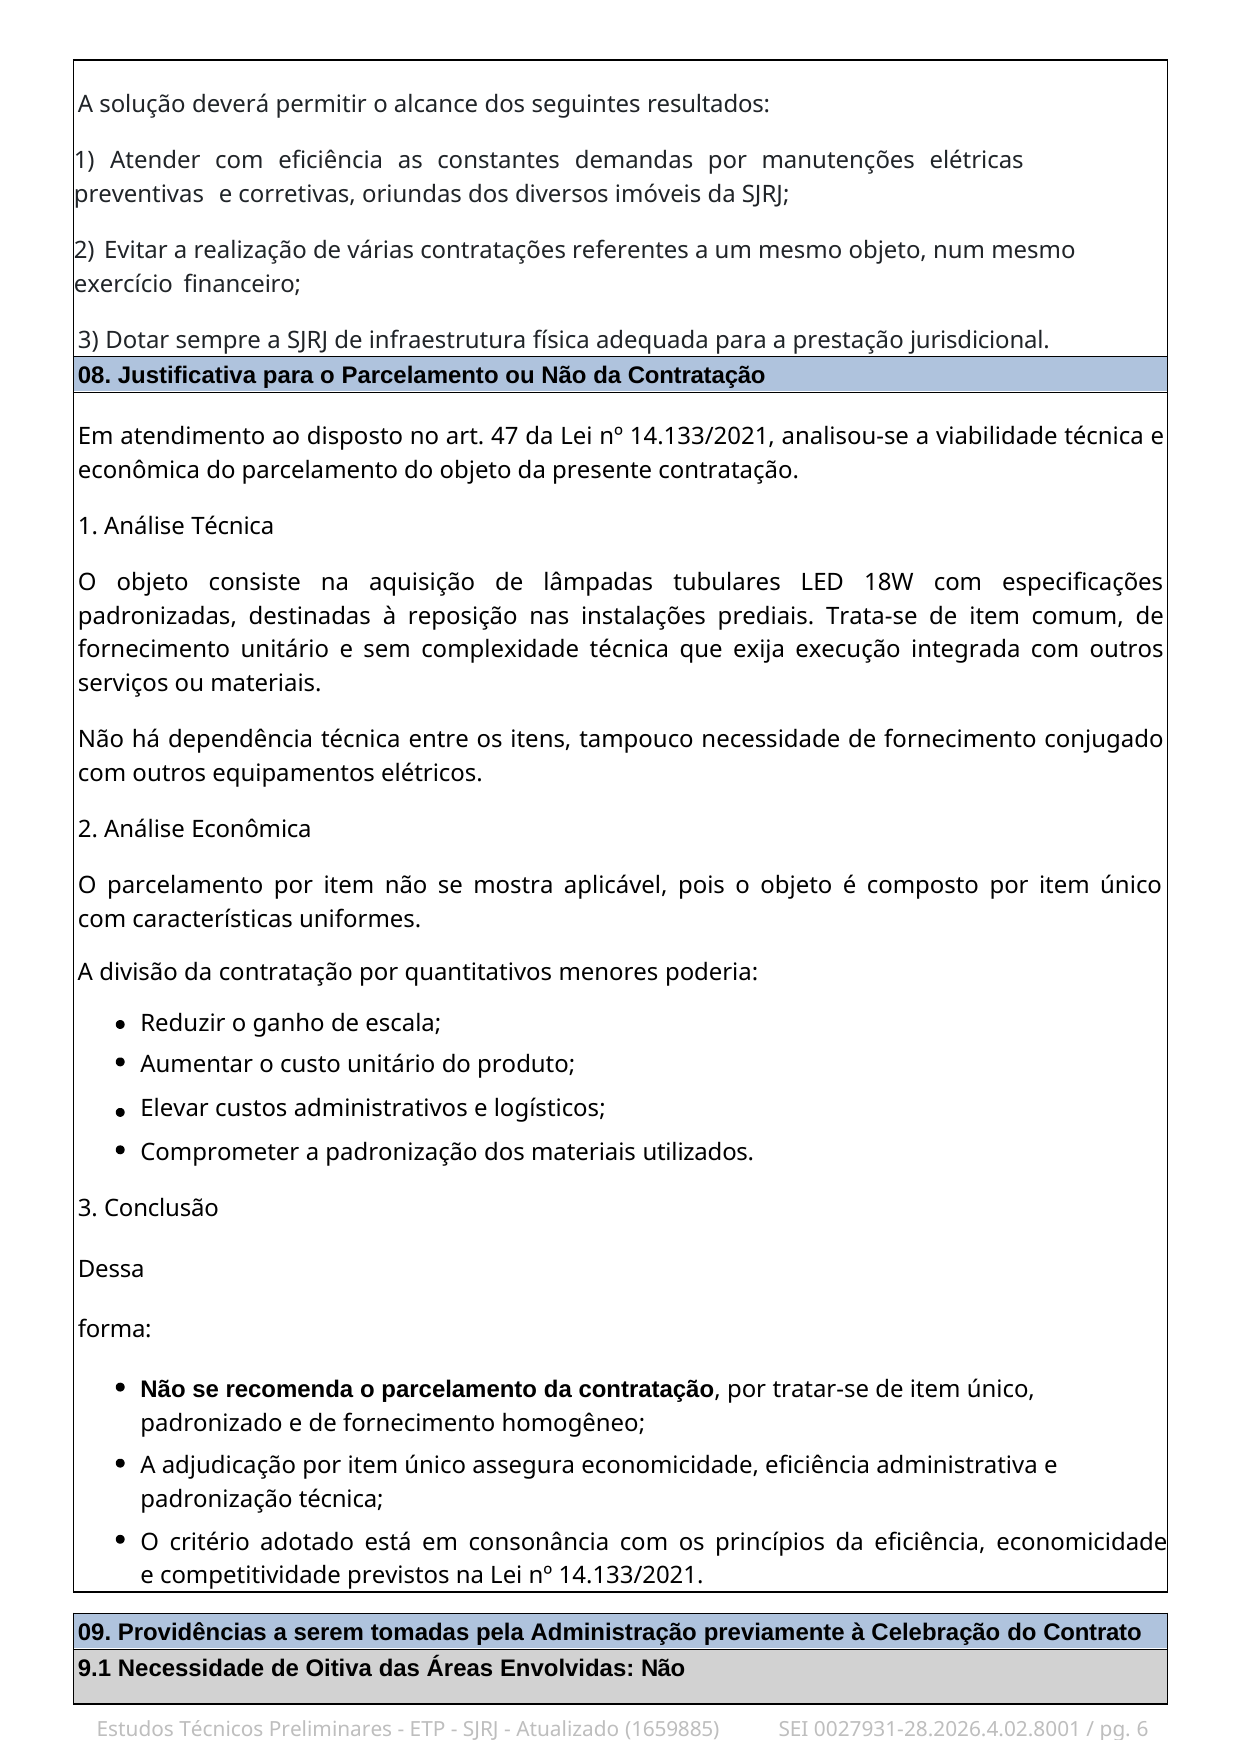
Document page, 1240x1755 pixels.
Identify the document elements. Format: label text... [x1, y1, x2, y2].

table_cell 9.1 Necessidade de Oitiva das Áreas Envolvidas: Não [74, 1650, 1167, 1703]
table_cell Em atendimento ao disposto no art. 47 da Lei nº 14.133/2021, analisou-se a viabilidade técnica e econômica do parcelamento do objeto da presente contratação. Análise Técnica O objeto consiste na aquisição de lâmpadas tubulares LED 18W com especificações padronizadas, destinadas à reposição nas instalações prediais. Trata-se de item comum, de fornecimento unitário e sem complexidade técnica que exija execução integrada com outros serviços ou materiais. Não há dependência técnica entre os itens, tampouco necessidade de fornecimento conjugado com outros equipamentos elétricos. Análise Econômica O parcelamento por item não se mostra aplicável, pois o objeto é composto por item único com características uniformes. A divisão da contratação por quantitativos menores poderia: Reduzir o ganho de escala; Aumentar o custo unitário do produto; Elevar custos administrativos e logísticos; Comprometer a padronização dos materiais utilizados. Conclusão Dessa forma: Não se recomenda o parcelamento da contratação, por tratar-se de item único, padronizado e de fornecimento homogêneo; A adjudicação por item único assegura economicidade, eficiência administrativa e padronização técnica; O critério adotado está em consonância com os princípios da eficiência, economicidade e competitividade previstos na Lei nº 14.133/2021. [74, 393, 1167, 1591]
table_header A solução deverá permitir o alcance dos seguintes resultados: Atender com eficiência as constantes demandas por manutenções elétricas preventivas e corretivas, oriundas dos diversos imóveis da SJRJ; Evitar a realização de várias contratações referentes a um mesmo objeto, num mesmo exercício financeiro; Dotar sempre a SJRJ de infraestrutura física adequada para a prestação jurisdicional. [74, 61, 1167, 356]
table_header 09. Providências a serem tomadas pela Administração previamente à Celebração do Contrato [74, 1614, 1167, 1648]
table_cell 08. Justificativa para o Parcelamento ou Não da Contratação [74, 357, 1167, 391]
